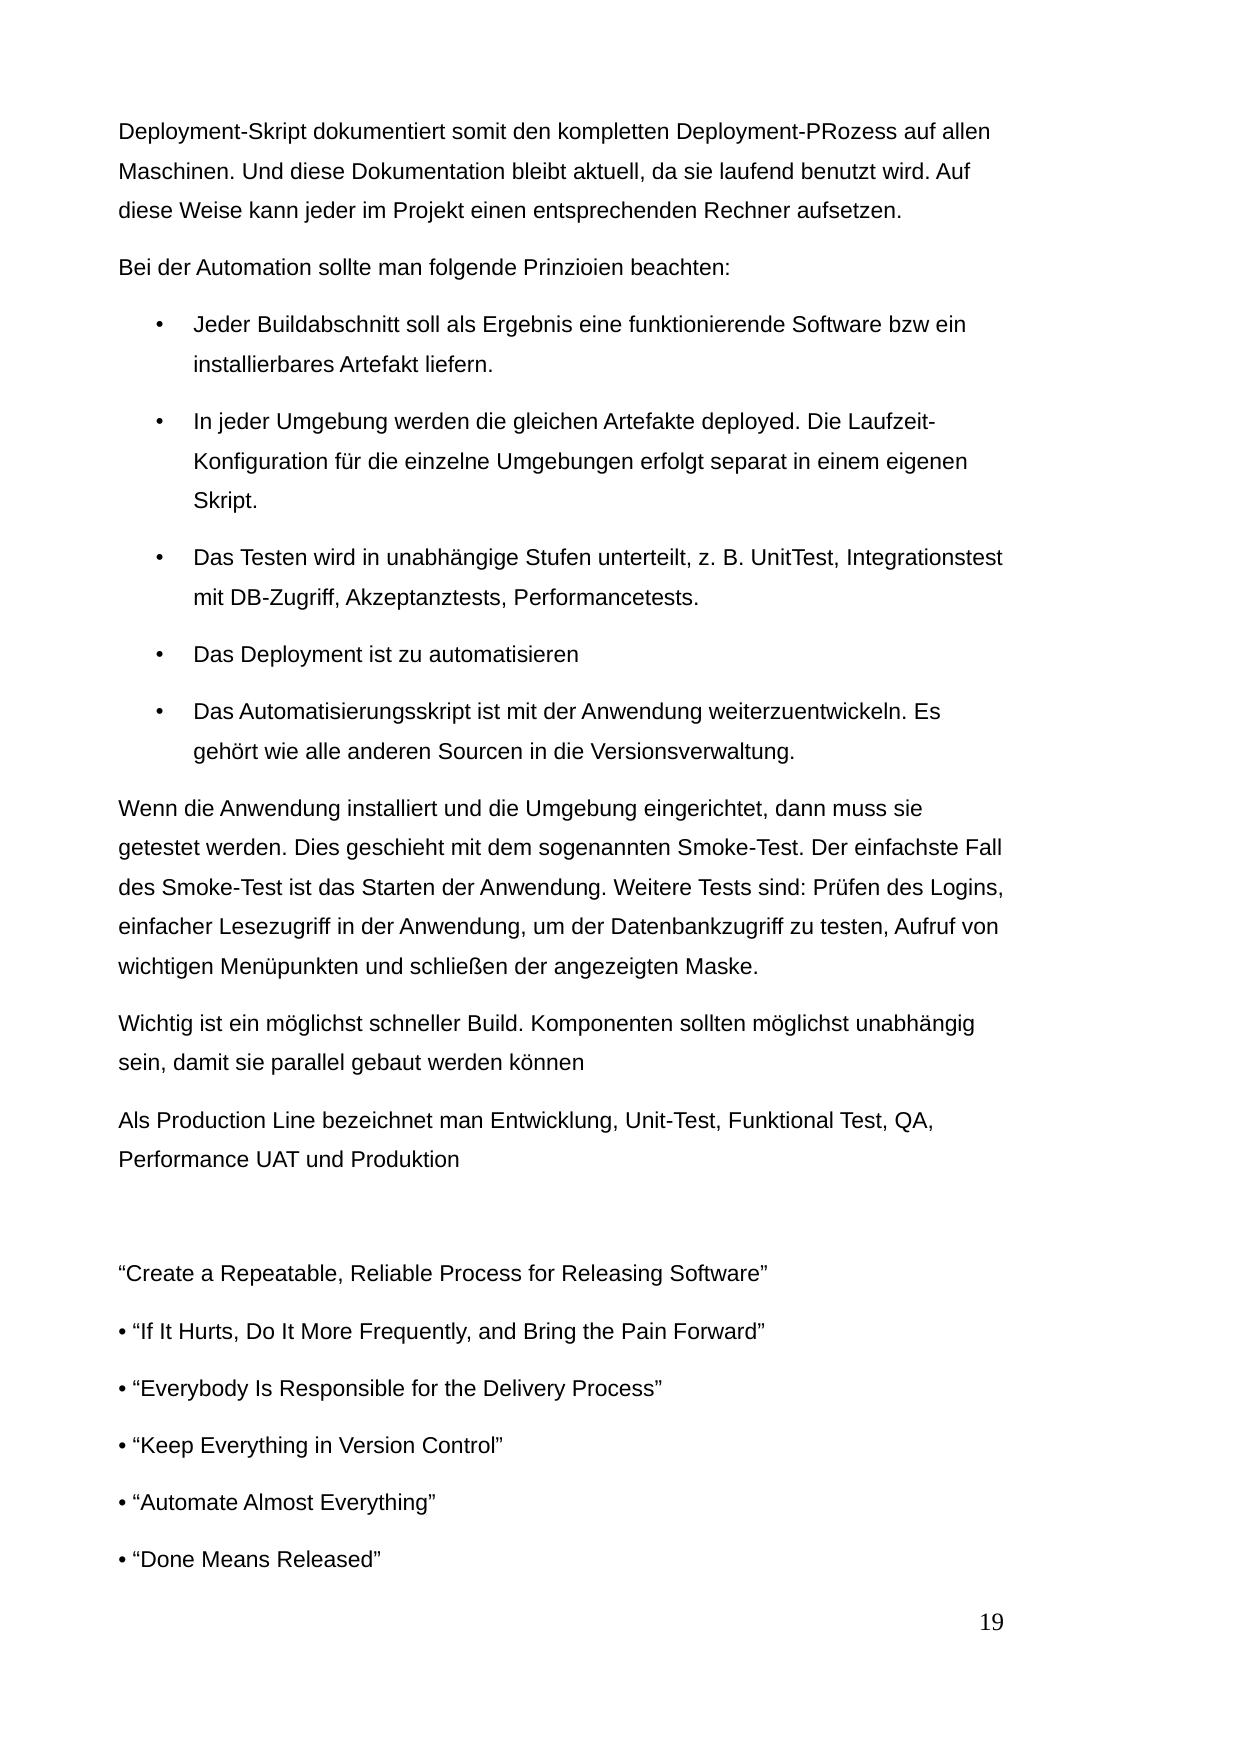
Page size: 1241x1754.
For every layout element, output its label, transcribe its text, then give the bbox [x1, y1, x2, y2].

text • “Automate Almost Everything” [118, 1489, 1004, 1516]
list Jeder Buildabschnitt soll als Ergebnis eine funktionierende Software bzw ein installierbares Artefakt liefern. [156, 311, 1004, 377]
text Bei der Automation sollte man folgende Prinzioien beachten: [118, 254, 1004, 281]
list Das Deployment ist zu automatisieren [156, 641, 1004, 667]
text Deployment-Skript dokumentiert somit den kompletten Deployment-PRozess auf allen Maschinen. Und diese Dokumentation bleibt aktuell, da sie laufend benutzt wird. Auf diese Weise kann jeder im Projekt einen entsprechenden Rechner aufsetzen. [118, 118, 1004, 223]
text • “Done Means Released” [118, 1546, 1004, 1573]
text Wenn die Anwendung installiert und die Umgebung eingerichtet, dann muss sie getestet werden. Dies geschieht mit dem sogenannten Smoke-Test. Der einfachste Fall des Smoke-Test ist das Starten der Anwendung. Weitere Tests sind: Prüfen des Logins, einfacher Lesezugriff in der Anwendung, um der Datenbankzugriff zu testen, Aufruf von wichtigen Menüpunkten und schließen der angezeigten Maske. [118, 795, 1004, 979]
list Das Testen wird in unabhängige Stufen unterteilt, z. B. UnitTest, Integrationstest mit DB-Zugriff, Akzeptanztests, Performancetests. [156, 544, 1004, 610]
text Als Production Line bezeichnet man Entwicklung, Unit-Test, Funktional Test, QA, Performance UAT und Produktion [118, 1107, 1004, 1172]
text • “Keep Everything in Version Control” [118, 1432, 1004, 1458]
text Wichtig ist ein möglichst schneller Build. Komponenten sollten möglichst unabhängig sein, damit sie parallel gebaut werden können [118, 1010, 1004, 1076]
text • “If It Hurts, Do It More Frequently, and Bring the Pain Forward” [118, 1318, 1004, 1344]
list Das Automatisierungsskript ist mit der Anwendung weiterzuentwickeln. Es gehört wie alle anderen Sourcen in die Versionsverwaltung. [156, 698, 1004, 764]
text “Create a Repeatable, Reliable Process for Releasing Software” [118, 1260, 1004, 1287]
list In jeder Umgebung werden die gleichen Artefakte deployed. Die Laufzeit-Konfiguration für die einzelne Umgebungen erfolgt separat in einem eigenen Skript. [156, 408, 1004, 513]
text • “Everybody Is Responsible for the Delivery Process” [118, 1375, 1004, 1401]
